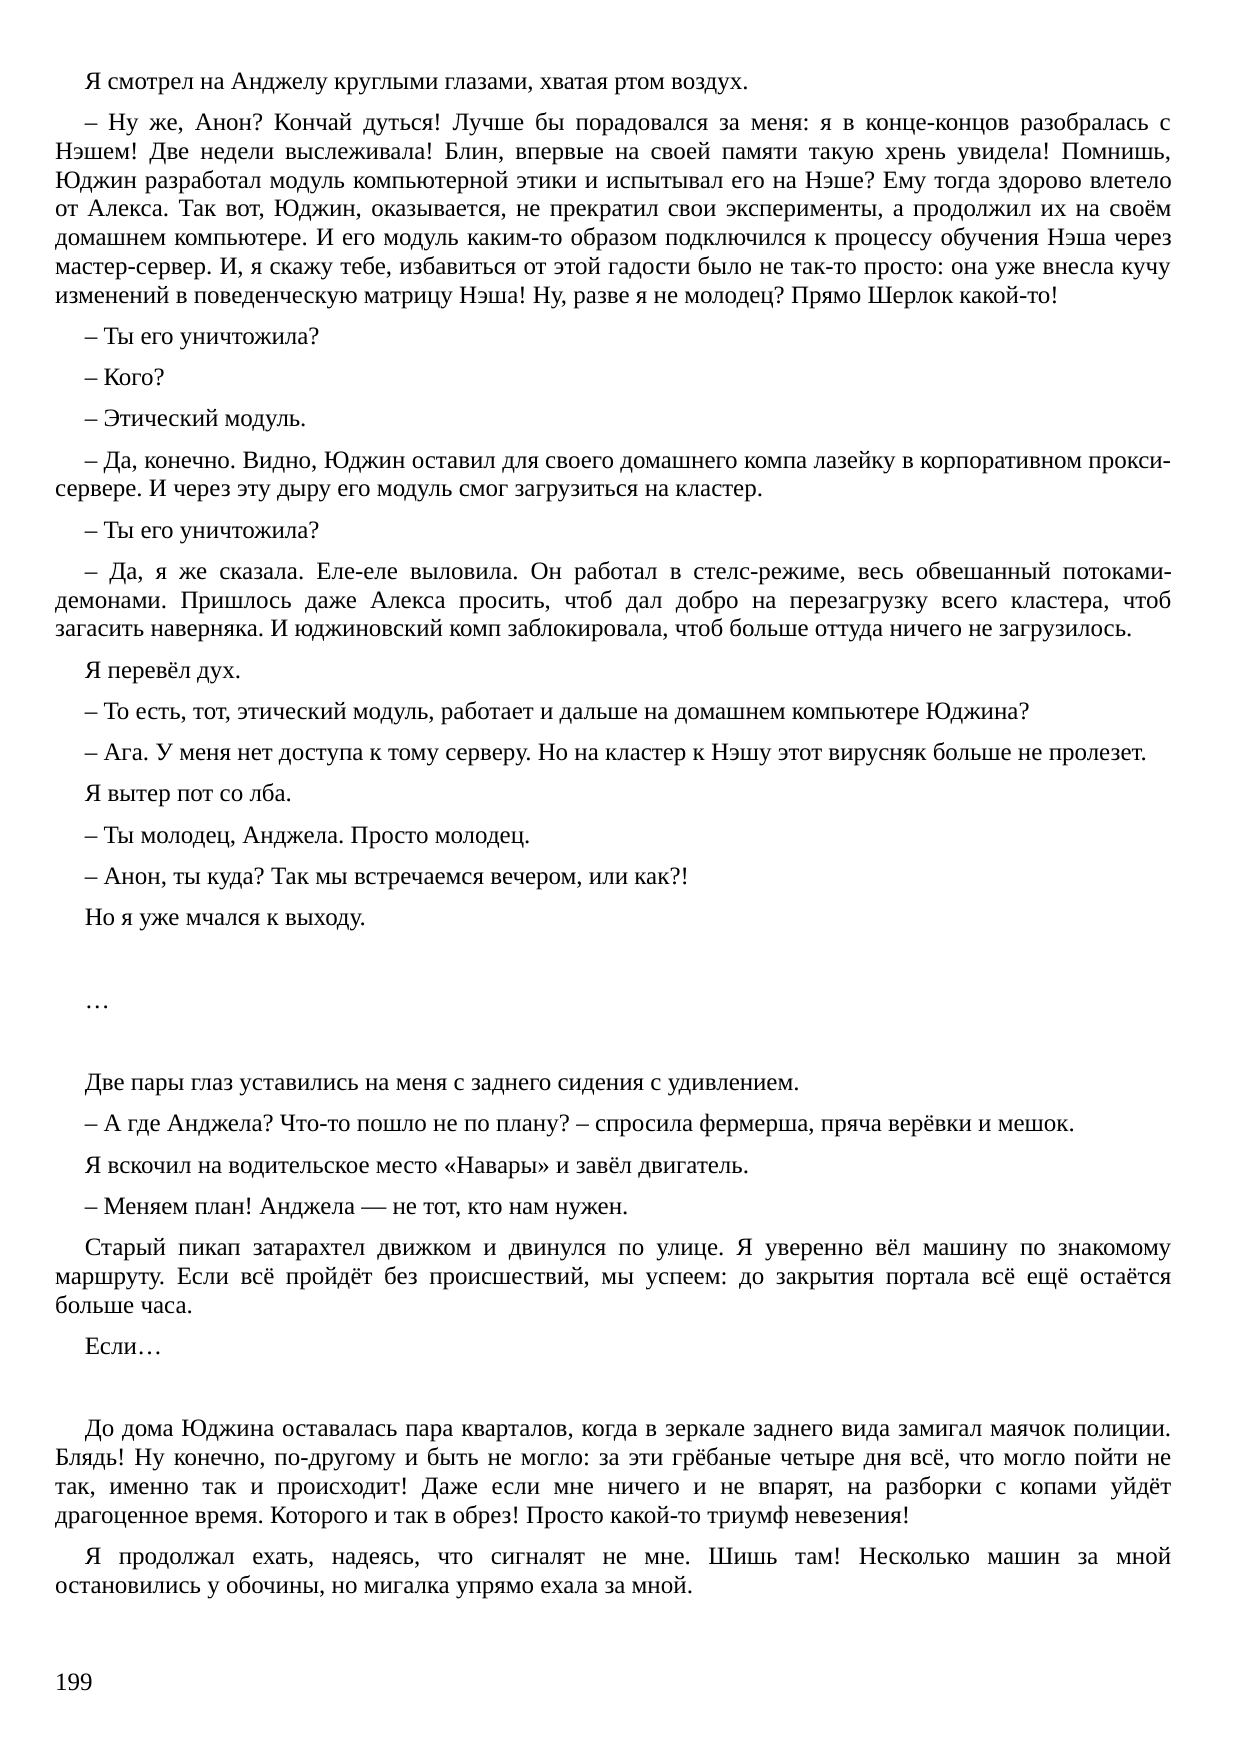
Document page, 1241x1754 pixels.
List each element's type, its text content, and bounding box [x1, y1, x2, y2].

text Я смотрел на Анджелу круглыми глазами, хватая ртом воздух. [55, 66, 1173, 95]
text До дома Юджина оставалась пара кварталов, когда в зеркале заднего вида замигал маячок полиции. Блядь! Ну конечно, по-другому и быть не могло: за эти грёбаные четыре дня всё, что могло пойти не так, именно так и происходит! Даже если мне ничего и не впарят, на разборки с копами уйдёт драгоценное время. Которого и так в обрез! Просто какой-то триумф невезения! [55, 1413, 1173, 1528]
text Старый пикап затарахтел движком и двинулся по улице. Я уверенно вёл машину по знакомому маршруту. Если всё пройдёт без происшествий, мы успеем: до закрытия портала всё ещё остаётся больше часа. [55, 1232, 1173, 1318]
text – Ну же, Анон? Кончай дуться! Лучше бы порадовался за меня: я в конце-концов разобралась с Нэшем! Две недели выслеживала! Блин, впервые на своей памяти такую хрень увидела! Помнишь, Юджин разработал модуль компьютерной этики и испытывал его на Нэше? Ему тогда здорово влетело от Алекса. Так вот, Юджин, оказывается, не прекратил свои эксперименты, а продолжил их на своём домашнем компьютере. И его модуль каким-то образом подключился к процессу обучения Нэша через мастер-сервер. И, я скажу тебе, избавиться от этой гадости было не так-то просто: она уже внесла кучу изменений в поведенческую матрицу Нэша! Ну, разве я не молодец? Прямо Шерлок какой-то! [55, 107, 1173, 308]
text – Кого? [55, 362, 1173, 391]
text – Ага. У меня нет доступа к тому серверу. Но на кластер к Нэшу этот вирусняк больше не пролезет. [55, 737, 1173, 766]
text – То есть, тот, этический модуль, работает и дальше на домашнем компьютере Юджина? [55, 696, 1173, 725]
text – Меняем план! Анджела — не тот, кто нам нужен. [55, 1191, 1173, 1220]
text – Ты его уничтожила? [55, 321, 1173, 350]
text – Да, конечно. Видно, Юджин оставил для своего домашнего компа лазейку в корпоративном прокси-сервере. И через эту дыру его модуль смог загрузиться на кластер. [55, 445, 1173, 502]
text – Ты молодец, Анджела. Просто молодец. [55, 820, 1173, 848]
text Я вскочил на водительское место «Навары» и завёл двигатель. [55, 1150, 1173, 1178]
text … [55, 985, 1173, 1013]
text Две пары глаз уставились на меня с заднего сидения с удивлением. [55, 1067, 1173, 1096]
text – Да, я же сказала. Еле-еле выловила. Он работал в стелс-режиме, весь обвешанный потоками-демонами. Пришлось даже Алекса просить, чтоб дал добро на перезагрузку всего кластера, чтоб загасить наверняка. И юджиновский комп заблокировала, чтоб больше оттуда ничего не загрузилось. [55, 556, 1173, 642]
text – Анон, ты куда? Так мы встречаемся вечером, или как?! [55, 861, 1173, 890]
text Я вытер пот со лба. [55, 778, 1173, 807]
text Если… [55, 1331, 1173, 1360]
text – А где Анджела? Что-то пошло не по плану? – спросила фермерша, пряча верёвки и мешок. [55, 1108, 1173, 1137]
text Но я уже мчался к выходу. [55, 902, 1173, 931]
text Я перевёл дух. [55, 655, 1173, 683]
text Я продолжал ехать, надеясь, что сигналят не мне. Шишь там! Несколько машин за мной остановились у обочины, но мигалка упрямо ехала за мной. [55, 1541, 1173, 1598]
text – Этический модуль. [55, 403, 1173, 432]
text – Ты его уничтожила? [55, 515, 1173, 543]
